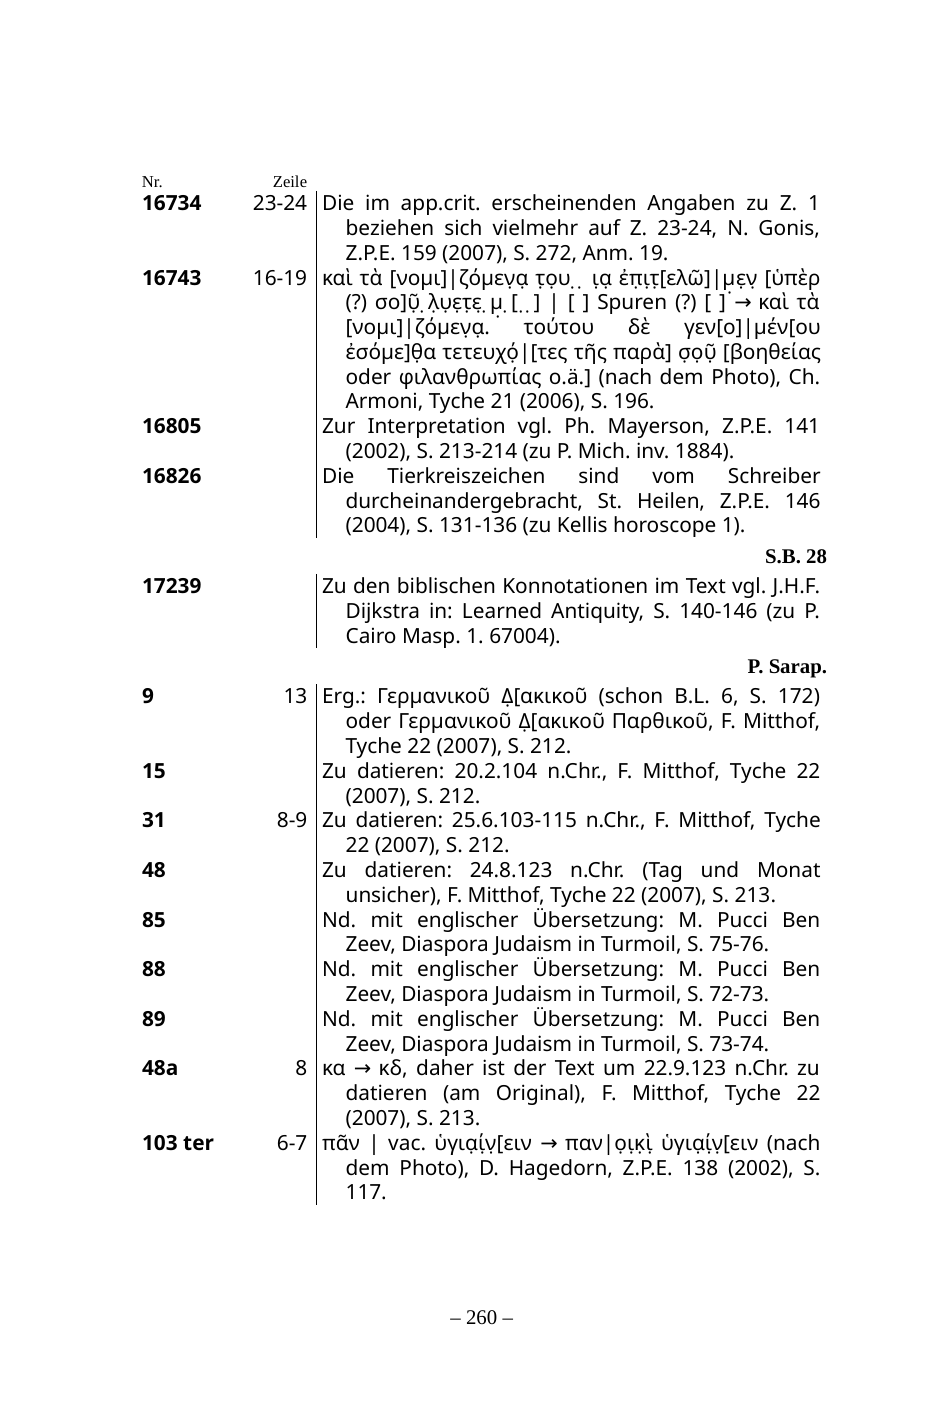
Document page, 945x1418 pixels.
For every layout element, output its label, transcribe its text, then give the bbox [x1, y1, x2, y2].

table_cell Zu datieren: 24.8.123 n.Chr. (Tag und Monat unsicher), F. Mitthof, Tyche 22 (2007), S. 213. [317, 858, 827, 907]
table_cell Die im app.crit. erscheinenden Angaben zu Z. 1 beziehen sich vielmehr auf Z. 23-24, N. Gonis, Z.P.E. 159 (2007), S. 272, Anm. 19. [317, 191, 827, 265]
table_cell 89 [136, 1006, 224, 1056]
table_cell Die Tierkreiszeichen sind vom Schreiber durcheinandergebracht, St. Heilen, Z.P.E. 146 (2004), S. 131-136 (zu Kellis horoscope 1). [317, 464, 827, 538]
table_cell [224, 907, 316, 957]
subtitle P. Sarap. [136, 654, 827, 678]
table_header Erg.: Γερμανικοῦ Δ̣[ακικοῦ (schon B.L. 6, S. 172) oder Γερμανικοῦ Δ̣[ακικοῦ Παρθικοῦ, F. Mitthof, Tyche 22 (2007), S. 212. [317, 684, 827, 758]
table_cell κα → κδ, daher ist der Text um 22.9.123 n.Chr. zu datieren (am Original), F. Mitthof, Tyche 22 (2007), S. 213. [317, 1056, 827, 1130]
table_cell 6-7 [224, 1130, 316, 1205]
table_cell Nd. mit englischer Übersetzung: M. Pucci Ben Zeev, Diaspora Judaism in Turmoil, S. 73-74. [317, 1006, 827, 1056]
table_cell Nd. mit englischer Übersetzung: M. Pucci Ben Zeev, Diaspora Judaism in Turmoil, S. 72-73. [317, 957, 827, 1006]
table_cell 31 [136, 808, 224, 858]
subtitle S.B. 28 [136, 544, 827, 568]
table_cell [224, 464, 316, 538]
table_cell Zur Interpretation vgl. Ph. Mayerson, Z.P.E. 141 (2002), S. 213-214 (zu P. Mich. inv. 1884). [317, 414, 827, 463]
table_cell [224, 1006, 316, 1056]
table_cell πᾶν | vac. ὑγια̣ί̣ν̣[ειν → παν|ο̣ι̣κ̣ὶ̣ ὑγια̣ί̣ν̣[ειν (nach dem Photo), D. Hagedorn, Z.P.E. 138 (2002), S. 117. [317, 1130, 827, 1205]
table_cell 85 [136, 907, 224, 957]
table_cell [224, 858, 316, 907]
table_header 13 [224, 684, 316, 758]
table_cell 48 [136, 858, 224, 907]
table_cell 16-19 [224, 265, 316, 414]
table_cell 16743 [136, 265, 224, 414]
table_cell 16734 [136, 191, 224, 265]
table_cell [224, 759, 316, 808]
table_cell 8 [224, 1056, 316, 1130]
table_cell 23-24 [224, 191, 316, 265]
table_cell 16805 [136, 414, 224, 463]
table_header 17239 [136, 574, 224, 648]
table_header [224, 574, 316, 648]
table_cell 88 [136, 957, 224, 1006]
table_cell 48a [136, 1056, 224, 1130]
table_header 9 [136, 684, 224, 758]
table_cell Zu datieren: 20.2.104 n.Chr., F. Mitthof, Tyche 22 (2007), S. 212. [317, 759, 827, 808]
table_cell [224, 957, 316, 1006]
table_cell καὶ τὰ [νομι]|ζόμεν̣α̣ τ̣ο̣υ ̣ ̣ ι̣α̣ ἐπ̣ι̣τ̣[ελῶ]|μ̣ε̣ν̣ [ὑπὲρ (?) σο]ῦ̣ ̣λ̣υ̣ε̣τ̣ε̣ ̣μ̣ ̣[ ̣ ̣] | [ ] Spuren (?) [ ] → καὶ τὰ [νομι]|ζόμεν̣α̣. τούτου δὲ γεν[ο]|μέν[ου ἐσόμε]θ̣α τετευχό̣|[τες τῆς παρὰ] σ̣ο̣ῦ̣ [βοηθείας oder φιλανθρωπίας o.ä.] (nach dem Photo), Ch. Armoni, Tyche 21 (2006), S. 196. [317, 265, 827, 414]
table_cell Zu datieren: 25.6.103-115 n.Chr., F. Mitthof, Tyche 22 (2007), S. 212. [317, 808, 827, 858]
table_cell Nd. mit englischer Übersetzung: M. Pucci Ben Zeev, Diaspora Judaism in Turmoil, S. 75-76. [317, 907, 827, 957]
table_cell 8-9 [224, 808, 316, 858]
table_cell 15 [136, 759, 224, 808]
table_header Zu den biblischen Konnotationen im Text vgl. J.H.F. Dijkstra in: Learned Antiquity, S. 140-146 (zu P. Cairo Masp. 1. 67004). [317, 574, 827, 648]
table_cell 16826 [136, 464, 224, 538]
table_cell 103 ter [136, 1130, 224, 1205]
table_cell [224, 414, 316, 463]
